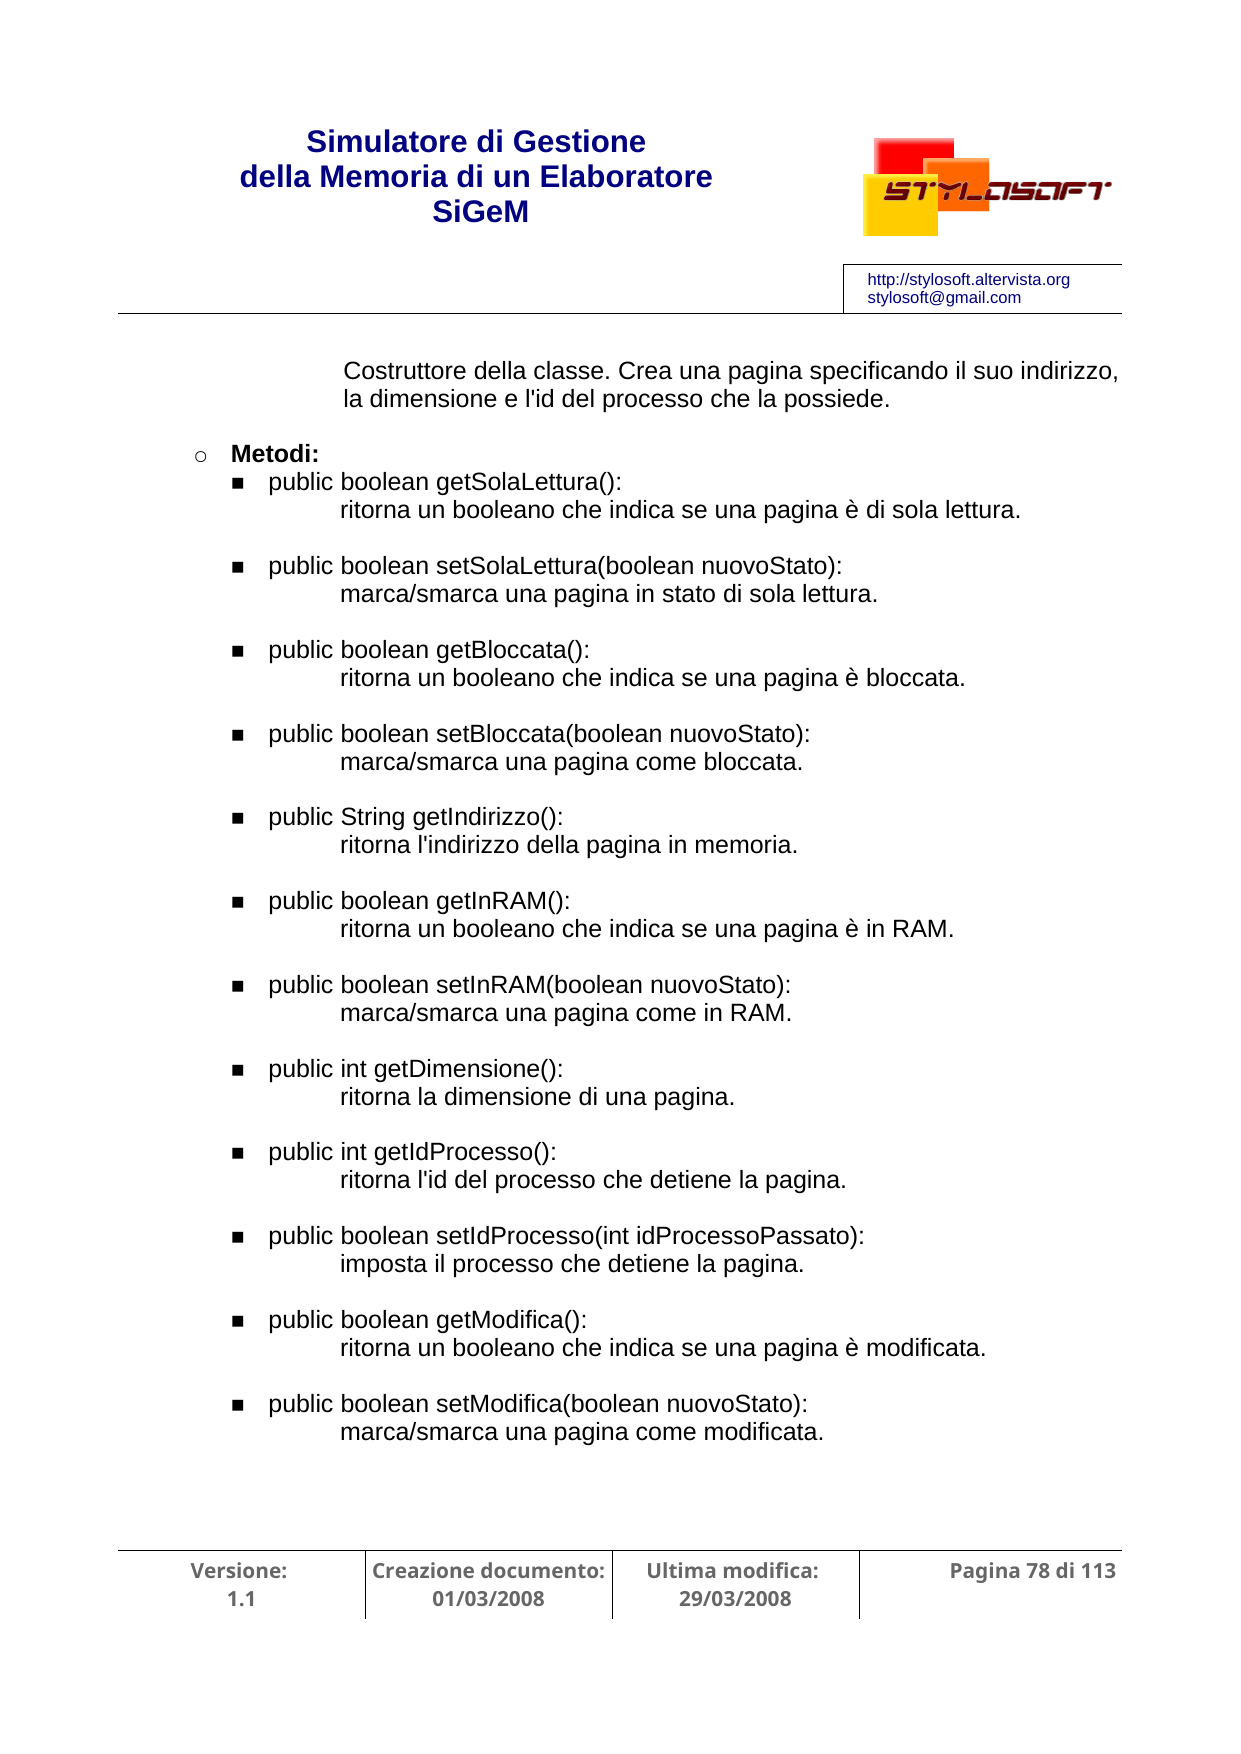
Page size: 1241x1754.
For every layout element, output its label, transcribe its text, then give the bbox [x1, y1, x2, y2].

list public boolean getInRAM(): [231, 887, 1122, 915]
list Metodi: [193, 440, 1122, 468]
text ritorna un booleano che indica se una pagina è di sola lettura. [118, 496, 1122, 524]
text marca/smarca una pagina come bloccata. [118, 747, 1122, 775]
list public boolean setInRAM(boolean nuovoStato): [231, 971, 1122, 999]
list public boolean getSolaLettura(): [231, 468, 1122, 496]
list public int getDimensione(): [231, 1054, 1122, 1082]
list public boolean setSolaLettura(boolean nuovoStato): [231, 552, 1122, 580]
text ritorna un booleano che indica se una pagina è bloccata. [118, 664, 1122, 692]
picture [848, 123, 1117, 247]
list Costruttore della classe. Crea una pagina specificando il suo indirizzo, la dimensione e l'id del processo che la possiede. [306, 357, 1122, 412]
text marca/smarca una pagina in stato di sola lettura. [118, 580, 1122, 608]
list public boolean getBloccata(): [231, 636, 1122, 664]
text marca/smarca una pagina come in RAM. [118, 999, 1122, 1027]
list public String getIndirizzo(): [231, 803, 1122, 831]
list public boolean setBloccata(boolean nuovoStato): [231, 719, 1122, 747]
text marca/smarca una pagina come modificata. [118, 1417, 1122, 1445]
list public boolean getModifica(): [231, 1306, 1122, 1334]
text ritorna l'id del processo che detiene la pagina. [118, 1166, 1122, 1194]
list public int getIdProcesso(): [231, 1138, 1122, 1166]
text ritorna un booleano che indica se una pagina è modificata. [118, 1334, 1122, 1362]
text ritorna la dimensione di una pagina. [118, 1082, 1122, 1110]
text ritorna l'indirizzo della pagina in memoria. [118, 831, 1122, 859]
text imposta il processo che detiene la pagina. [118, 1250, 1122, 1278]
list public boolean setModifica(boolean nuovoStato): [231, 1389, 1122, 1417]
text ritorna un booleano che indica se una pagina è in RAM. [118, 915, 1122, 943]
list public boolean setIdProcesso(int idProcessoPassato): [231, 1222, 1122, 1250]
